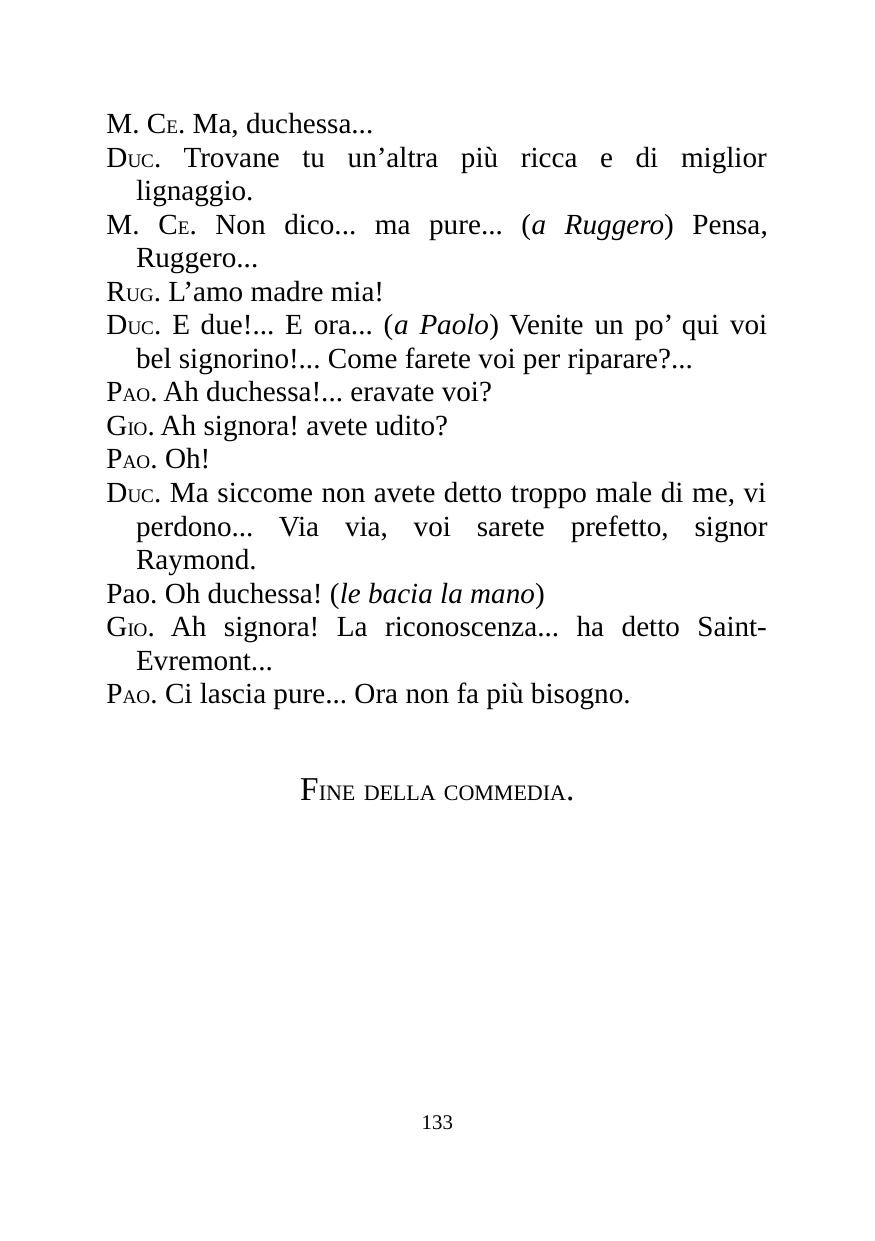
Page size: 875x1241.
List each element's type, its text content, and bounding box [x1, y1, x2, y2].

text Rug. L’amo madre mia! [106, 274, 768, 307]
text M. Ce. Ma, duchessa... [106, 106, 768, 140]
text Gio. Ah signora! avete udito? [106, 408, 768, 442]
text Duc. Ma siccome non avete detto troppo male di me, vi perdono... Via via, voi sarete prefetto, signor Raymond. [106, 475, 768, 576]
text Pao. Oh duchessa! (le bacia la mano) [106, 576, 768, 609]
text Pao. Oh! [106, 442, 768, 475]
text Pao. Ah duchessa!... eravate voi? [106, 374, 768, 408]
text Pao. Ci lascia pure... Ora non fa più bisogno. [106, 676, 768, 710]
text Duc. Trovane tu un’altra più ricca e di miglior lignaggio. [106, 140, 768, 207]
text Duc. E due!... E ora... (a Paolo) Venite un po’ qui voi bel signorino!... Come farete voi per riparare?... [106, 307, 768, 374]
text Gio. Ah signora! La riconoscenza... ha detto Saint-Evremont... [106, 609, 768, 676]
text M. Ce. Non dico... ma pure... (a Ruggero) Pensa, Ruggero... [106, 207, 768, 274]
text Fine della commedia. [106, 769, 768, 807]
